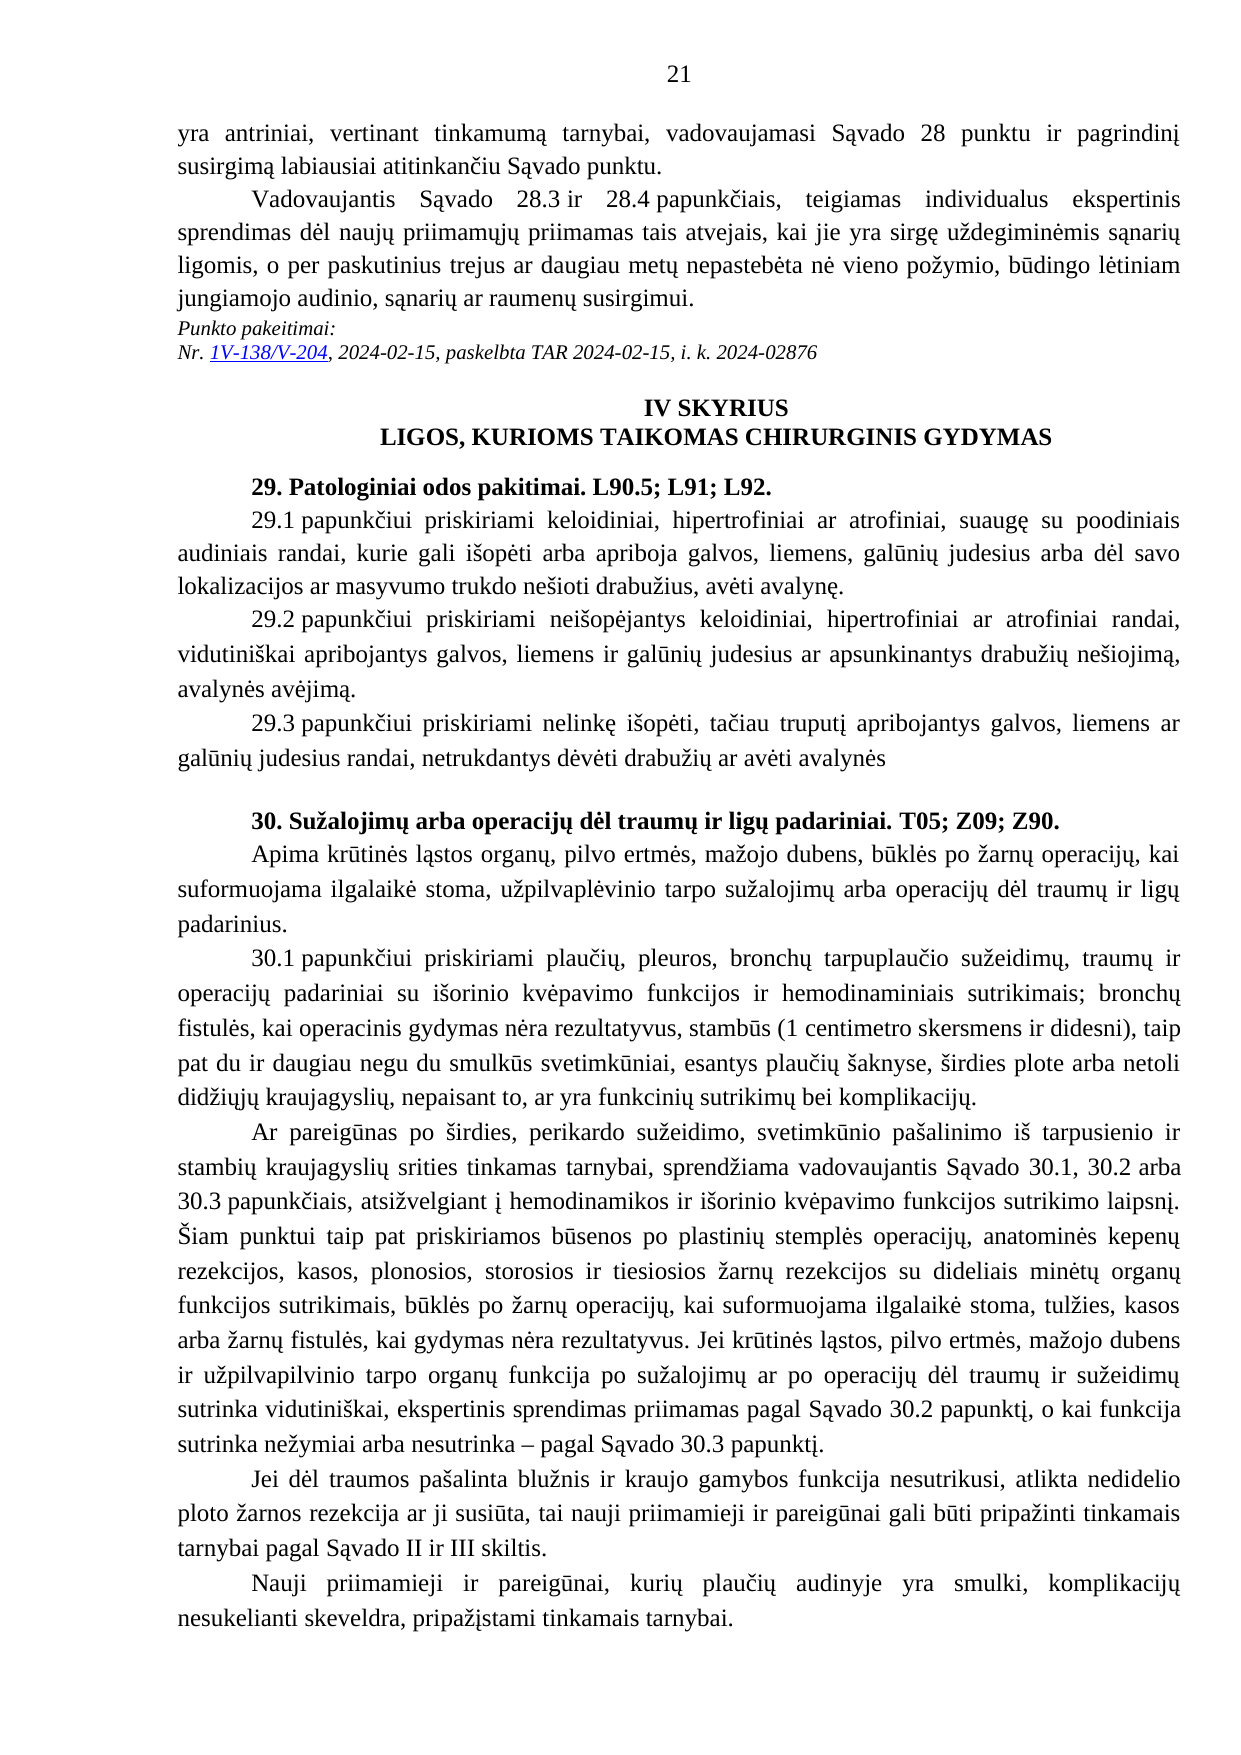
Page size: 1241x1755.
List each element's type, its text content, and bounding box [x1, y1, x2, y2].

text yra antriniai, vertinant tinkamumą tarnybai, vadovaujamasi Sąvado 28 punktu ir pagrindinį susirgimą labiausiai atitinkančiu Sąvado punktu. [177, 118, 1181, 180]
text Apima krūtinės ląstos organų, pilvo ertmės, mažojo dubens, būklės po žarnų operacijų, kai suformuojama ilgalaikė stoma, užpilvaplėvinio tarpo sužalojimų arba operacijų dėl traumų ir ligų padarinius. [177, 839, 1181, 938]
text 29.2 papunkčiui priskiriami neišopėjantys keloidiniai, hipertrofiniai ar atrofiniai randai, vidutiniškai apribojantys galvos, liemens ir galūnių judesius ar apsunkinantys drabužių nešiojimą, avalynės avėjimą. [177, 604, 1181, 702]
text Punkto pakeitimai: [177, 316, 1181, 340]
text 29.3 papunkčiui priskiriami nelinkę išopėti, tačiau truputį apribojantys galvos, liemens ar galūnių judesius randai, netrukdantys dėvėti drabužių ar avėti avalynės [177, 708, 1181, 772]
text Ar pareigūnas po širdies, perikardo sužeidimo, svetimkūnio pašalinimo iš tarpusienio ir stambių kraujagyslių srities tinkamas tarnybai, sprendžiama vadovaujantis Sąvado 30.1, 30.2 arba 30.3 papunkčiais, atsižvelgiant į hemodinamikos ir išorinio kvėpavimo funkcijos sutrikimo laipsnį. Šiam punktui taip pat priskiriamos būsenos po plastinių stemplės operacijų, anatominės kepenų rezekcijos, kasos, plonosios, storosios ir tiesiosios žarnų rezekcijos su dideliais minėtų organų funkcijos sutrikimais, būklės po žarnų operacijų, kai suformuojama ilgalaikė stoma, tulžies, kasos arba žarnų fistulės, kai gydymas nėra rezultatyvus. Jei krūtinės ląstos, pilvo ertmės, mažojo dubens ir užpilvapilvinio tarpo organų funkcija po sužalojimų ar po operacijų dėl traumų ir sužeidimų sutrinka vidutiniškai, ekspertinis sprendimas priimamas pagal Sąvado 30.2 papunktį, o kai funkcija sutrinka nežymiai arba nesutrinka – pagal Sąvado 30.3 papunktį. [177, 1117, 1181, 1458]
text Nauji priimamieji ir pareigūnai, kurių plaučių audinyje yra smulki, komplikacijų nesukelianti skeveldra, pripažįstami tinkamais tarnybai. [177, 1568, 1181, 1631]
text 29. Patologiniai odos pakitimai. L90.5; L91; L92. [177, 472, 1181, 501]
text 30.1 papunkčiui priskiriami plaučių, pleuros, bronchų tarpuplaučio sužeidimų, traumų ir operacijų padariniai su išorinio kvėpavimo funkcijos ir hemodinaminiais sutrikimais; bronchų fistulės, kai operacinis gydymas nėra rezultatyvus, stambūs (1 centimetro skersmens ir didesni), taip pat du ir daugiau negu du smulkūs svetimkūniai, esantys plaučių šaknyse, širdies plote arba netoli didžiųjų kraujagyslių, nepaisant to, ar yra funkcinių sutrikimų bei komplikacijų. [177, 943, 1181, 1111]
text LIGOS, KURIOMS TAIKOMAS CHIRURGINIS GYDYMAS [177, 422, 1181, 451]
text Vadovaujantis Sąvado 28.3 ir 28.4 papunkčiais, teigiamas individualus ekspertinis sprendimas dėl naujų priimamųjų priimamas tais atvejais, kai jie yra sirgę uždegiminėmis sąnarių ligomis, o per paskutinius trejus ar daugiau metų nepastebėta nė vieno požymio, būdingo lėtiniam jungiamojo audinio, sąnarių ar raumenų susirgimui. [177, 184, 1181, 312]
text 29.1 papunkčiui priskiriami keloidiniai, hipertrofiniai ar atrofiniai, suaugę su poodiniais audiniais randai, kurie gali išopėti arba apriboja galvos, liemens, galūnių judesius arba dėl savo lokalizacijos ar masyvumo trukdo nešioti drabužius, avėti avalynę. [177, 505, 1181, 600]
text Jei dėl traumos pašalinta blužnis ir kraujo gamybos funkcija nesutrikusi, atlikta nedidelio ploto žarnos rezekcija ar ji susiūta, tai nauji priimamieji ir pareigūnai gali būti pripažinti tinkamais tarnybai pagal Sąvado II ir III skiltis. [177, 1464, 1181, 1562]
text IV SKYRIUS [177, 393, 1181, 422]
text Nr. 1V-138/V-204, 2024-02-15, paskelbta TAR 2024-02-15, i. k. 2024-02876 [177, 340, 1181, 364]
text 30. Sužalojimų arba operacijų dėl traumų ir ligų padariniai. T05; Z09; Z90. [177, 806, 1181, 835]
